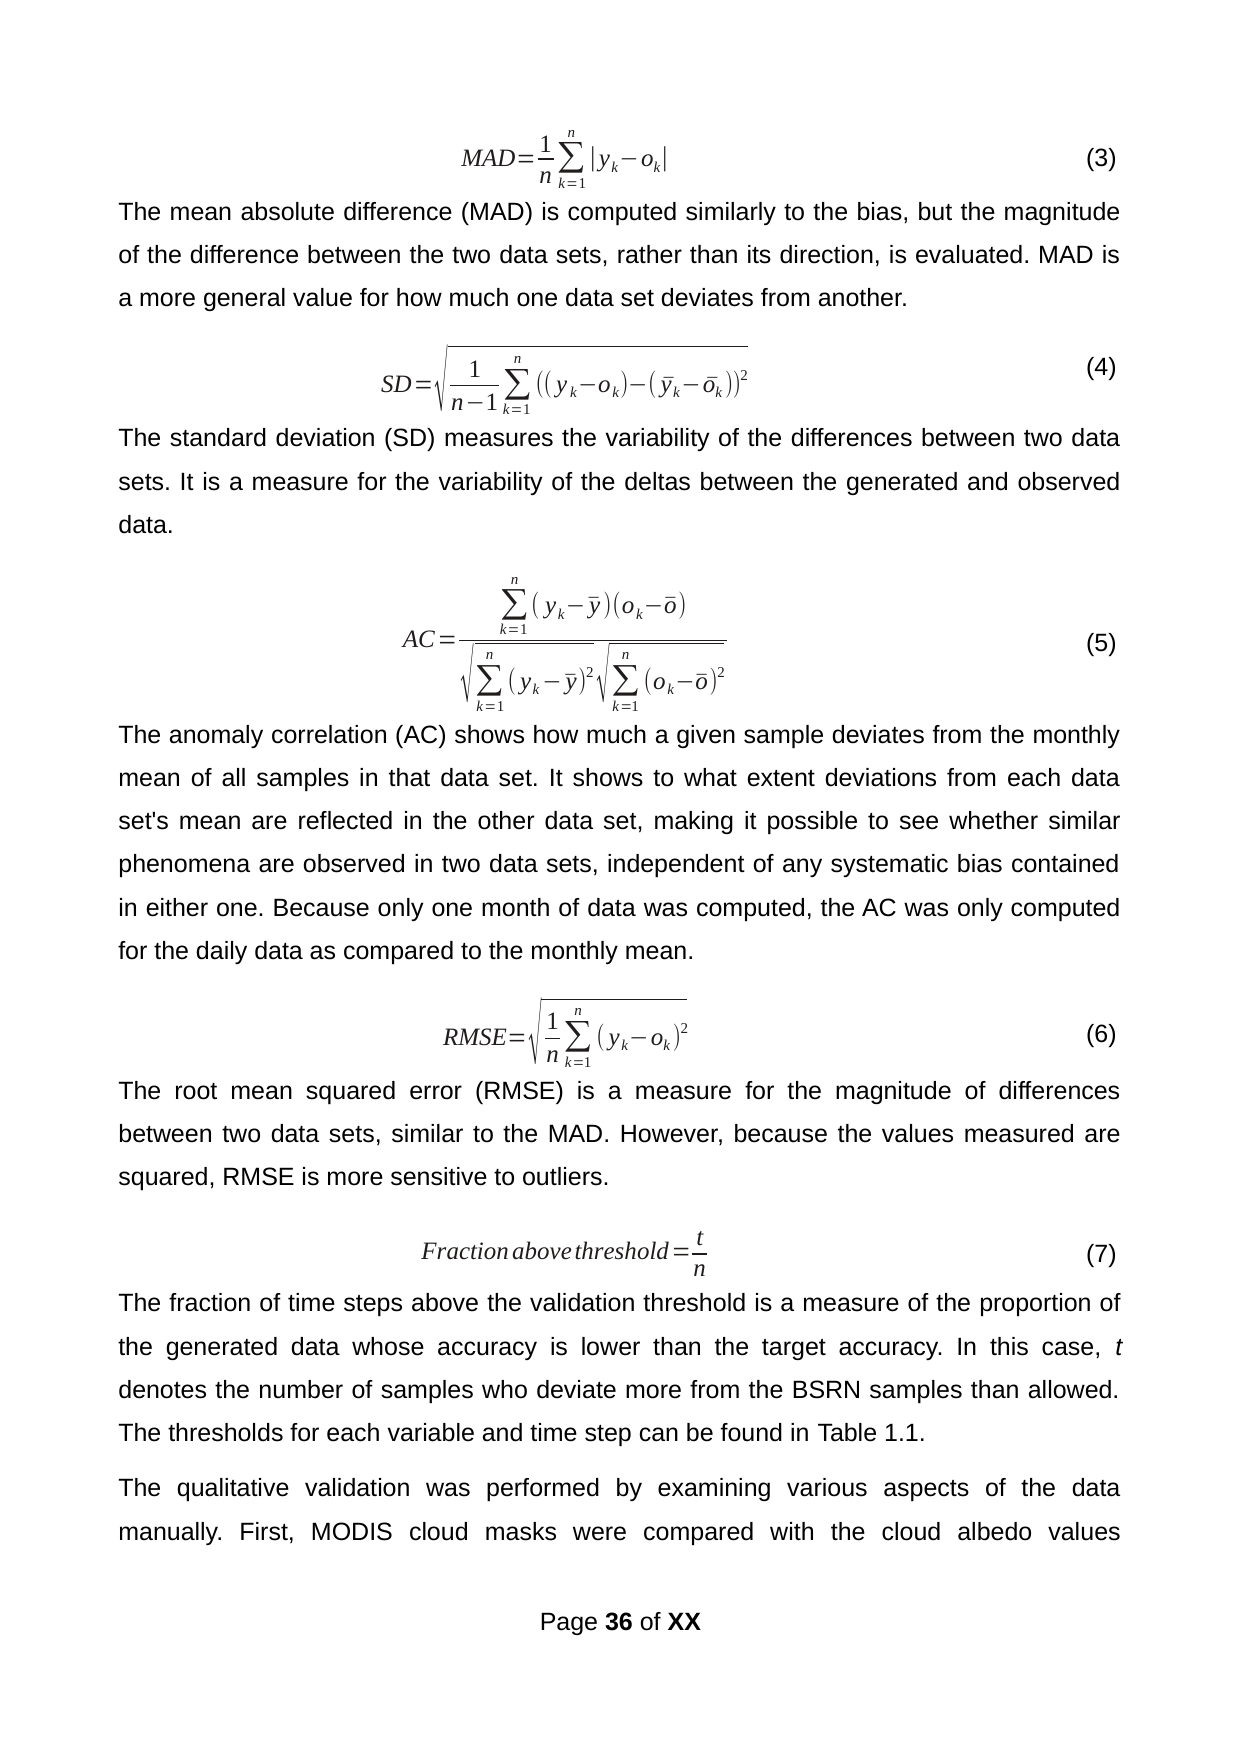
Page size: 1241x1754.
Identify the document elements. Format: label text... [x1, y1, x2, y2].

text The qualitative validation was performed by examining various aspects of the data manually. First, MODIS cloud masks were compared with the cloud albedo values [118, 1473, 1122, 1545]
table_header [118, 1218, 1010, 1288]
table_header [118, 565, 1010, 720]
text The fraction of time steps above the validation threshold is a measure of the proportion of the generated data whose accuracy is lower than the target accuracy. In this case, t denotes the number of samples who deviate more from the BSRN samples than allowed. The thresholds for each variable and time step can be found in Table 1.1. [118, 1288, 1122, 1446]
table_header (3) [1010, 118, 1122, 197]
table_header [118, 339, 1010, 423]
table_header (7) [1010, 1218, 1122, 1288]
text The root mean squared error (RMSE) is a measure for the magnitude of differences between two data sets, similar to the MAD. However, because the values measured are squared, RMSE is more sensitive to outliers. [118, 1076, 1122, 1191]
text The mean absolute difference (MAD) is computed similarly to the bias, but the magnitude of the difference between the two data sets, rather than its direction, is evaluated. MAD is a more general value for how much one data set deviates from another. [118, 197, 1122, 312]
table_header [118, 118, 1010, 197]
table_header [118, 991, 1010, 1076]
table_header (5) [1010, 565, 1122, 720]
table_header (6) [1010, 991, 1122, 1076]
text The anomaly correlation (AC) shows how much a given sample deviates from the monthly mean of all samples in that data set. It shows to what extent deviations from each data set's mean are reflected in the other data set, making it possible to see whether similar phenomena are observed in two data sets, independent of any systematic bias contained in either one. Because only one month of data was computed, the AC was only computed for the daily data as compared to the monthly mean. [118, 720, 1122, 964]
table_header (4) [1010, 339, 1122, 423]
text The standard deviation (SD) measures the variability of the differences between two data sets. It is a measure for the variability of the deltas between the generated and observed data. [118, 423, 1122, 538]
